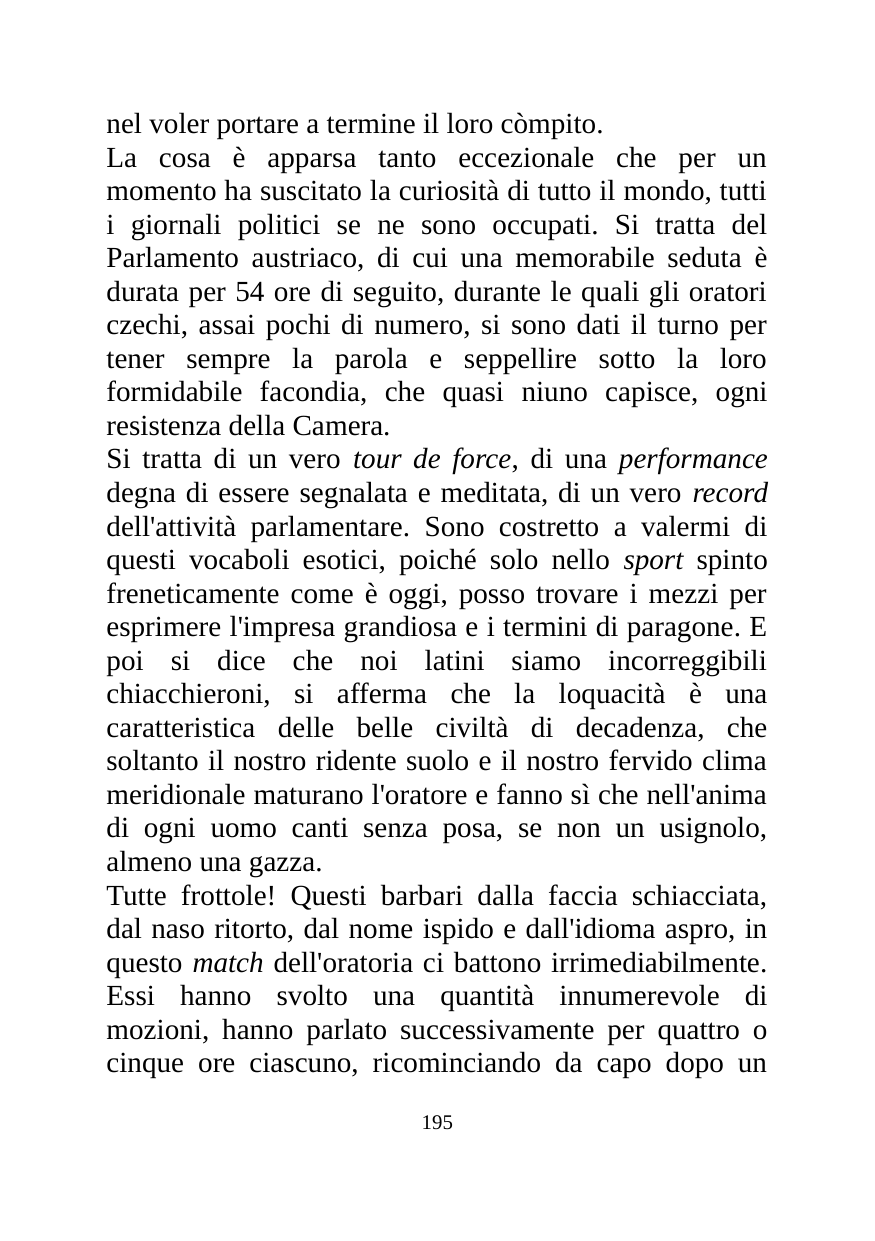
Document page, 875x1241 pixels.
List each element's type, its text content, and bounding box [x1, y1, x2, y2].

text nel voler portare a termine il loro còmpito. [106, 106, 768, 140]
text Tutte frottole! Questi barbari dalla faccia schiacciata, dal naso ritorto, dal nome ispido e dall'idioma aspro, in questo match dell'oratoria ci battono irrimediabilmente. Essi hanno svolto una quantità innumerevole di mozioni, hanno parlato successivamente per quattro o cinque ore ciascuno, ricominciando da capo dopo un [106, 878, 768, 1079]
text La cosa è apparsa tanto eccezionale che per un momento ha suscitato la curiosità di tutto il mondo, tutti i giornali politici se ne sono occupati. Si tratta del Parlamento austriaco, di cui una memorabile seduta è durata per 54 ore di seguito, durante le quali gli oratori czechi, assai pochi di numero, si sono dati il turno per tener sempre la parola e seppellire sotto la loro formidabile facondia, che quasi niuno capisce, ogni resistenza della Camera. [106, 140, 768, 442]
text Si tratta di un vero tour de force, di una performance degna di essere segnalata e meditata, di un vero record dell'attività parlamentare. Sono costretto a valermi di questi vocaboli esotici, poiché solo nello sport spinto freneticamente come è oggi, posso trovare i mezzi per esprimere l'impresa grandiosa e i termini di paragone. E poi si dice che noi latini siamo incorreggibili chiacchieroni, si afferma che la loquacità è una caratteristica delle belle civiltà di decadenza, che soltanto il nostro ridente suolo e il nostro fervido clima meridionale maturano l'oratore e fanno sì che nell'anima di ogni uomo canti senza posa, se non un usignolo, almeno una gazza. [106, 442, 768, 878]
